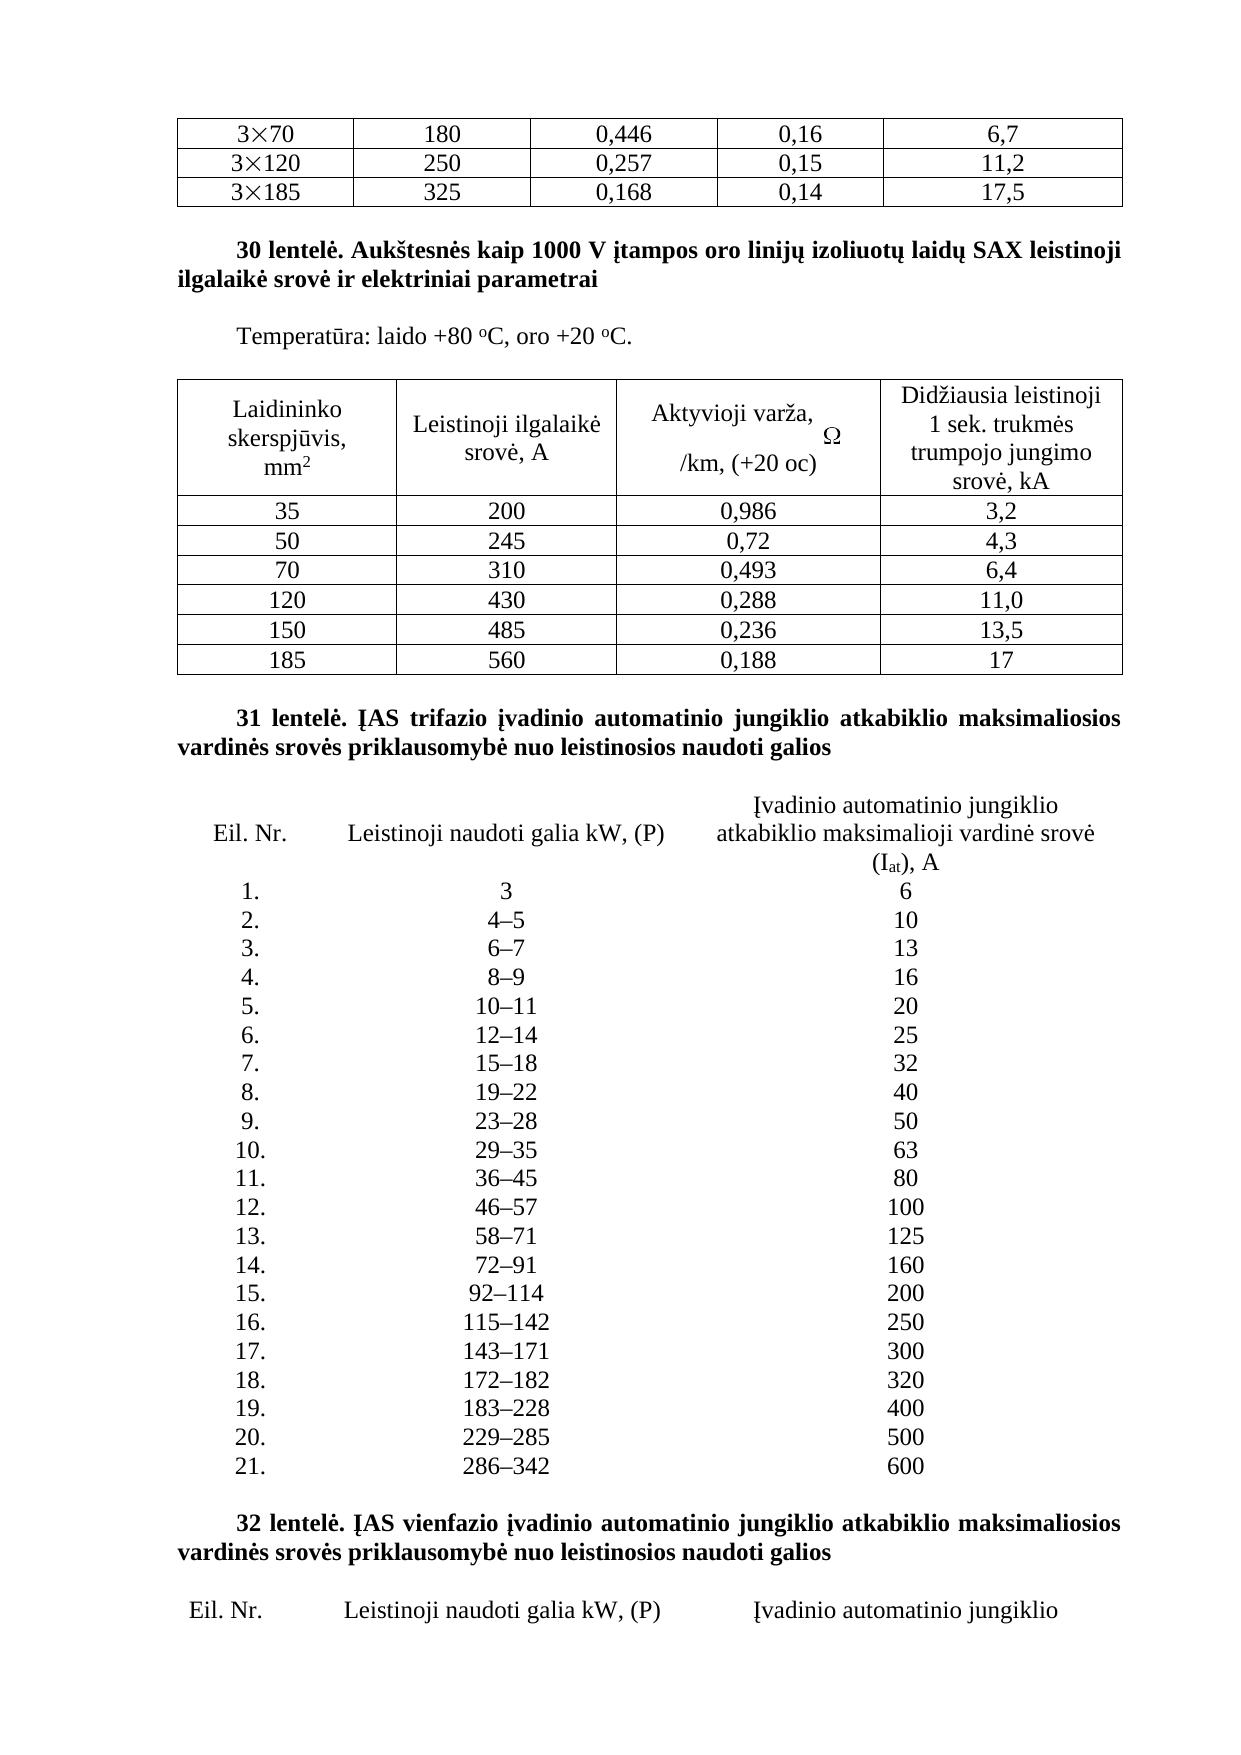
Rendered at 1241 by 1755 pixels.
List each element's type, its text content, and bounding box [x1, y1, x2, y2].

table_cell 9. [177, 1106, 323, 1135]
table_cell 4–5 [323, 905, 689, 933]
table_cell 6 [689, 876, 1122, 905]
table_cell 3. [177, 934, 323, 962]
table_cell 50 [178, 526, 396, 554]
table_cell 8–9 [323, 962, 689, 991]
table_cell 0,986 [617, 496, 880, 525]
table_cell 180 [354, 119, 530, 147]
table_cell 300 [689, 1336, 1122, 1365]
table_cell 0,446 [531, 119, 717, 147]
table_cell 46–57 [323, 1192, 689, 1221]
table_cell 17. [177, 1336, 323, 1365]
table_cell 17,5 [884, 178, 1122, 206]
table_cell 1. [177, 876, 323, 905]
table_cell 20 [689, 991, 1122, 1020]
table_cell 0,288 [617, 585, 880, 614]
table_cell 72–91 [323, 1250, 689, 1278]
table_cell 13,5 [881, 615, 1122, 644]
table_cell 4,3 [881, 526, 1122, 554]
table_cell 400 [689, 1394, 1122, 1422]
table_cell 35 [178, 496, 396, 525]
table_cell 8. [177, 1077, 323, 1106]
table_cell 19–22 [323, 1077, 689, 1106]
table_cell 4. [177, 962, 323, 991]
table_cell 500 [689, 1422, 1122, 1451]
table_cell 16 [689, 962, 1122, 991]
table_cell 5. [177, 991, 323, 1020]
table_cell 21. [177, 1451, 323, 1480]
table_cell 13. [177, 1221, 323, 1250]
table_cell 0,16 [718, 119, 883, 147]
table_cell 560 [397, 645, 616, 674]
table_header Leistinoji naudoti galia kW, (P) [323, 790, 689, 876]
table_cell 100 [689, 1192, 1122, 1221]
table_cell 6,4 [881, 556, 1122, 584]
table_cell 320 [689, 1365, 1122, 1393]
table_cell 14. [177, 1250, 323, 1278]
table_cell 0,188 [617, 645, 880, 674]
text 31 lentelė. ĮAS trifazio įvadinio automatinio jungiklio atkabiklio maksimaliosios vardinės srovės priklausomybė nuo leistinosios naudoti galios [177, 703, 1122, 761]
table_cell 3,2 [881, 496, 1122, 525]
table_cell 70 [178, 556, 396, 584]
table_cell 3185 [178, 178, 353, 206]
table_cell 185 [178, 645, 396, 674]
table_cell 20. [177, 1422, 323, 1451]
table_cell 115–142 [323, 1307, 689, 1336]
table_cell 23–28 [323, 1106, 689, 1135]
table_cell 17 [881, 645, 1122, 674]
table_cell 10–11 [323, 991, 689, 1020]
table_cell 0,168 [531, 178, 717, 206]
table_cell 370 [178, 119, 353, 147]
table_cell 125 [689, 1221, 1122, 1250]
table_cell 29–35 [323, 1135, 689, 1163]
table_cell 143–171 [323, 1336, 689, 1365]
table_cell 63 [689, 1135, 1122, 1163]
table_header Laidininko skerspjūvis, mm2 [178, 380, 396, 495]
table_cell 3120 [178, 149, 353, 177]
table_cell 200 [689, 1279, 1122, 1307]
table_cell 16. [177, 1307, 323, 1336]
table_cell 12–14 [323, 1020, 689, 1048]
table_cell 15. [177, 1279, 323, 1307]
table_header Aktyvioji varža, /km, (+20 oc) [617, 380, 880, 495]
table_cell 325 [354, 178, 530, 206]
table_cell 0,15 [718, 149, 883, 177]
table_cell 6. [177, 1020, 323, 1048]
table_cell 3 [323, 876, 689, 905]
table_cell 18. [177, 1365, 323, 1393]
table_header Leistinoji naudoti galia kW, (P) [315, 1595, 689, 1623]
table_cell 250 [354, 149, 530, 177]
table_header Leistinoji ilgalaikė srovė, A [397, 380, 616, 495]
table_cell 25 [689, 1020, 1122, 1048]
table_cell 6–7 [323, 934, 689, 962]
table_cell 200 [397, 496, 616, 525]
table_cell 0,493 [617, 556, 880, 584]
table_cell 80 [689, 1164, 1122, 1192]
table_cell 310 [397, 556, 616, 584]
table_cell 32 [689, 1049, 1122, 1077]
table_cell 92–114 [323, 1279, 689, 1307]
table_cell 485 [397, 615, 616, 644]
table_cell 430 [397, 585, 616, 614]
table_cell 160 [689, 1250, 1122, 1278]
table_cell 15–18 [323, 1049, 689, 1077]
table_cell 50 [689, 1106, 1122, 1135]
table_cell 0,14 [718, 178, 883, 206]
table_cell 10 [689, 905, 1122, 933]
table_cell 11,2 [884, 149, 1122, 177]
text 32 lentelė. ĮAS vienfazio įvadinio automatinio jungiklio atkabiklio maksimaliosios vardinės srovės priklausomybė nuo leistinosios naudoti galios [177, 1508, 1122, 1566]
table_cell 286–342 [323, 1451, 689, 1480]
table_header Didžiausia leistinoji 1 sek. trukmės trumpojo jungimo srovė, kA [881, 380, 1122, 495]
table_cell 600 [689, 1451, 1122, 1480]
table_cell 120 [178, 585, 396, 614]
table_cell 11,0 [881, 585, 1122, 614]
text 30 lentelė. Aukštesnės kaip 1000 V įtampos oro linijų izoliuotų laidų SAX leistinoji ilgalaikė srovė ir elektriniai parametrai [177, 235, 1122, 293]
table_cell 36–45 [323, 1164, 689, 1192]
table_cell 172–182 [323, 1365, 689, 1393]
table_cell 6,7 [884, 119, 1122, 147]
table_header Įvadinio automatinio jungiklio [689, 1595, 1122, 1623]
table_cell 245 [397, 526, 616, 554]
text Temperatūra: laido +80 oC, oro +20 oC. [177, 321, 1122, 350]
table_cell 7. [177, 1049, 323, 1077]
table_cell 40 [689, 1077, 1122, 1106]
table_cell 229–285 [323, 1422, 689, 1451]
table_cell 58–71 [323, 1221, 689, 1250]
table_cell 0,236 [617, 615, 880, 644]
table_cell 150 [178, 615, 396, 644]
table_cell 12. [177, 1192, 323, 1221]
table_header Eil. Nr. [177, 790, 323, 876]
table_cell 0,257 [531, 149, 717, 177]
table_cell 10. [177, 1135, 323, 1163]
table_cell 11. [177, 1164, 323, 1192]
table_cell 0,72 [617, 526, 880, 554]
table_cell 2. [177, 905, 323, 933]
table_header Eil. Nr. [177, 1595, 315, 1623]
table_cell 250 [689, 1307, 1122, 1336]
table_cell 13 [689, 934, 1122, 962]
table_header Įvadinio automatinio jungiklio atkabiklio maksimalioji vardinė srovė (Iat), A [689, 790, 1122, 876]
table_cell 19. [177, 1394, 323, 1422]
table_cell 183–228 [323, 1394, 689, 1422]
